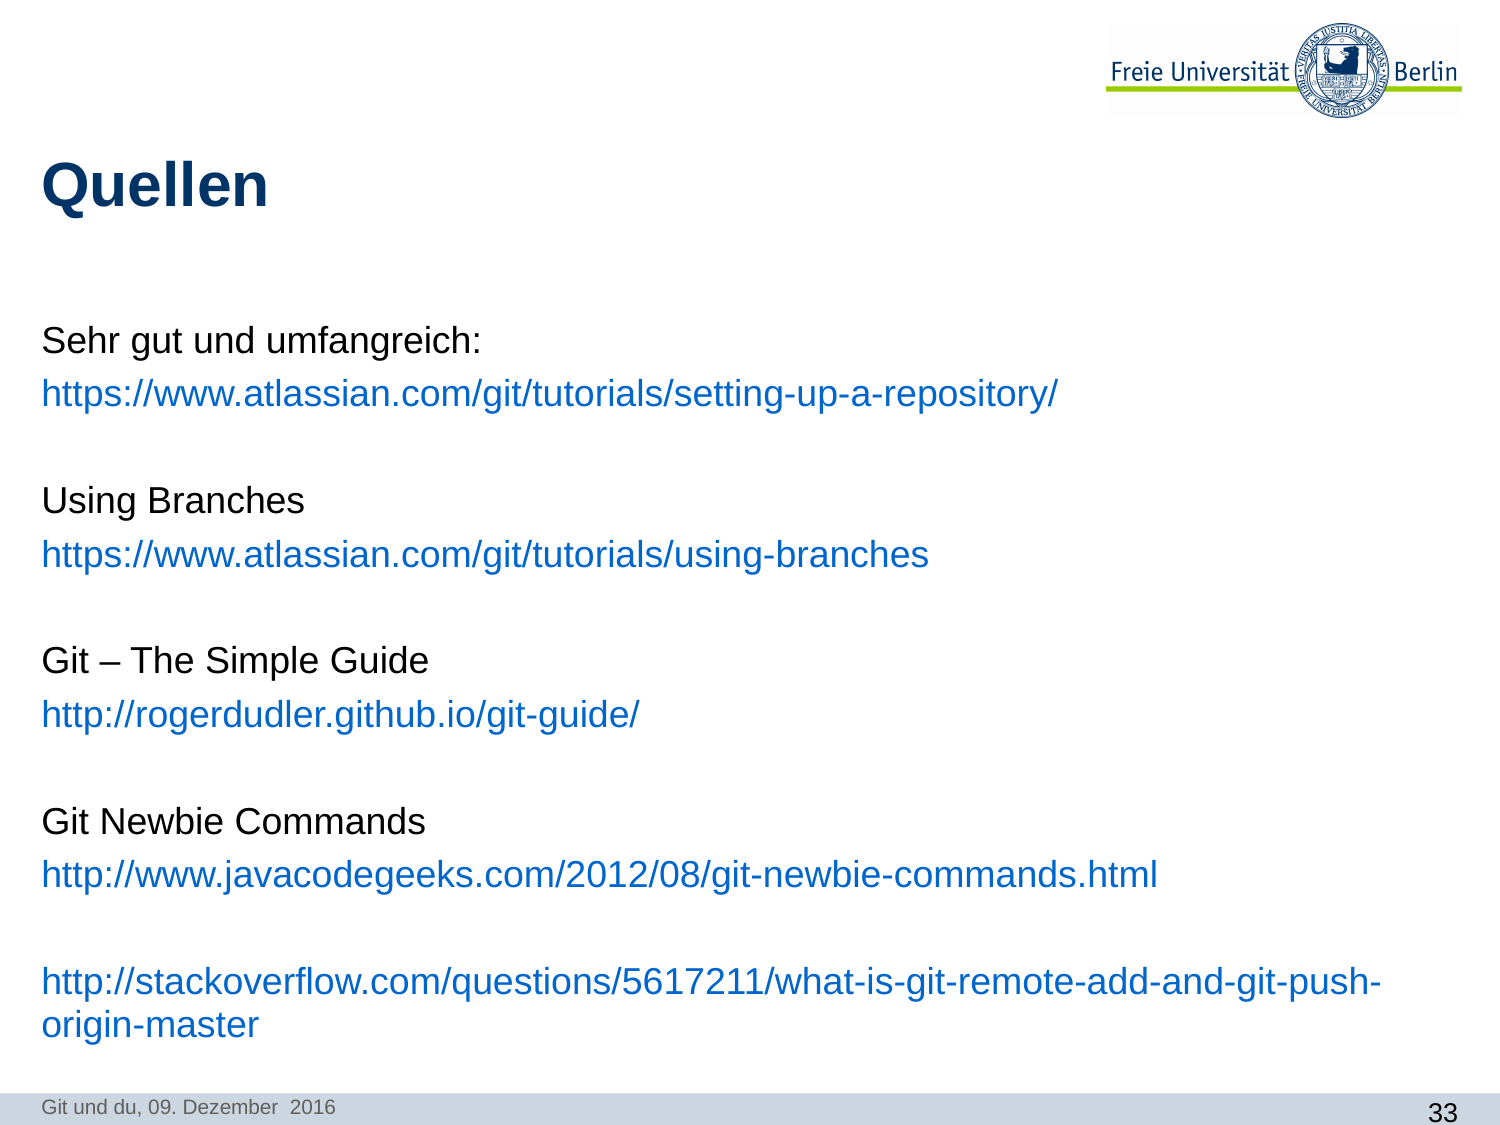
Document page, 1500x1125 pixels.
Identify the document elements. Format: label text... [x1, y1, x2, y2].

title Quellen [41, 149, 1460, 221]
list Sehr gut und umfangreich: https://www.atlassian.com/git/tutorials/setting-up-a-repository/ Using Branches https://www.atlassian.com/git/tutorials/using-branches Git – The Simple Guide http://rogerdudler.github.io/git-guide/ Git Newbie Commands http://www.javacodegeeks.com/2012/08/git-newbie-commands.html http://stackoverflow.com/questions/5617211/what-is-git-remote-add-and-git-push-origin-master [41, 265, 1460, 1046]
picture [1106, 23, 1462, 118]
